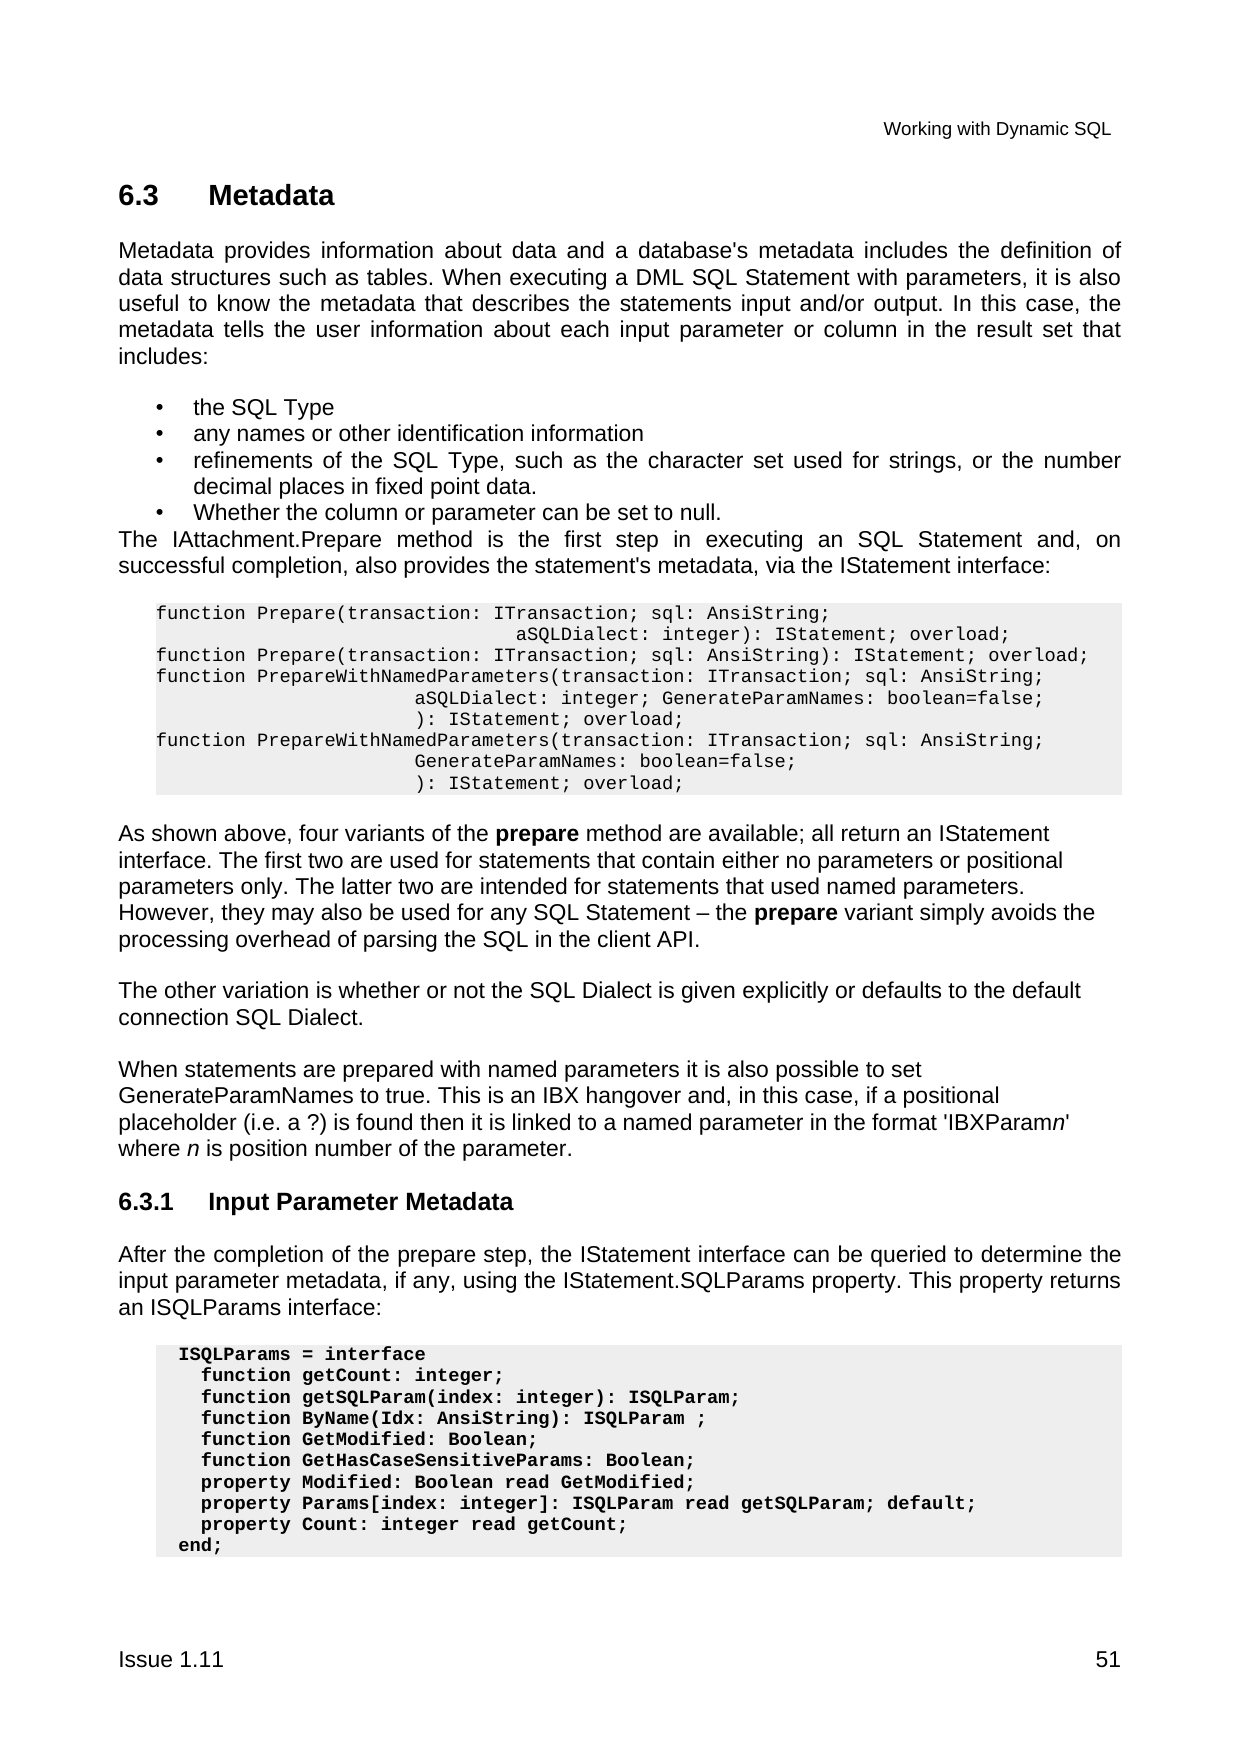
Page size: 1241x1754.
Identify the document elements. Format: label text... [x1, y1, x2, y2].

text property Modified: Boolean read GetModified; [156, 1472, 1122, 1494]
text GenerateParamNames: boolean=false; [156, 752, 1122, 773]
text ISQLParams = interface [156, 1345, 1122, 1366]
text The other variation is whether or not the SQL Dialect is given explicitly or defaults to the default connection SQL Dialect. [118, 977, 1122, 1030]
text When statements are prepared with named parameters it is also possible to set GenerateParamNames to true. This is an IBX hangover and, in this case, if a positional placeholder (i.e. a ?) is found then it is linked to a named parameter in the format 'IBXParamn' where n is position number of the parameter. [118, 1056, 1122, 1161]
text function Prepare(transaction: ITransaction; sql: AnsiString; [156, 603, 1122, 625]
text property Count: integer read getCount; [156, 1515, 1122, 1536]
text function PrepareWithNamedParameters(transaction: ITransaction; sql: AnsiString; [156, 731, 1122, 752]
text end; [156, 1536, 1122, 1557]
text ): IStatement; overload; [156, 710, 1122, 731]
text function Prepare(transaction: ITransaction; sql: AnsiString): IStatement; overload; [156, 646, 1122, 667]
text aSQLDialect: integer; GenerateParamNames: boolean=false; [156, 688, 1122, 710]
subtitle Metadata [118, 178, 1122, 212]
text property Params[index: integer]: ISQLParam read getSQLParam; default; [156, 1494, 1122, 1515]
text After the completion of the prepare step, the IStatement interface can be queried to determine the input parameter metadata, if any, using the IStatement.SQLParams property. This property returns an ISQLParams interface: [118, 1241, 1122, 1320]
text function GetModified: Boolean; [156, 1430, 1122, 1451]
text function GetHasCaseSensitiveParams: Boolean; [156, 1451, 1122, 1472]
text function PrepareWithNamedParameters(transaction: ITransaction; sql: AnsiString; [156, 667, 1122, 688]
text aSQLDialect: integer): IStatement; overload; [156, 625, 1122, 646]
list refinements of the SQL Type, such as the character set used for strings, or the number decimal places in fixed point data. [156, 447, 1122, 499]
subtitle Input Parameter Metadata [118, 1187, 1122, 1215]
text As shown above, four variants of the prepare method are available; all return an IStatement interface. The first two are used for statements that contain either no parameters or positional parameters only. The latter two are intended for statements that used named parameters. However, they may also be used for any SQL Statement – the prepare variant simply avoids the processing overhead of parsing the SQL in the client API. [118, 820, 1122, 952]
text function getCount: integer; [156, 1366, 1122, 1387]
text function ByName(Idx: AnsiString): ISQLParam ; [156, 1409, 1122, 1430]
list the SQL Type [156, 394, 1122, 420]
text The IAttachment.Prepare method is the first step in executing an SQL Statement and, on successful completion, also provides the statement's metadata, via the IStatement interface: [118, 526, 1122, 578]
list any names or other identification information [156, 420, 1122, 447]
text ): IStatement; overload; [156, 773, 1122, 795]
list Whether the column or parameter can be set to null. [156, 499, 1122, 526]
text function getSQLParam(index: integer): ISQLParam; [156, 1387, 1122, 1409]
text Metadata provides information about data and a database's metadata includes the definition of data structures such as tables. When executing a DML SQL Statement with parameters, it is also useful to know the metadata that describes the statements input and/or output. In this case, the metadata tells the user information about each input parameter or column in the result set that includes: [118, 237, 1122, 369]
